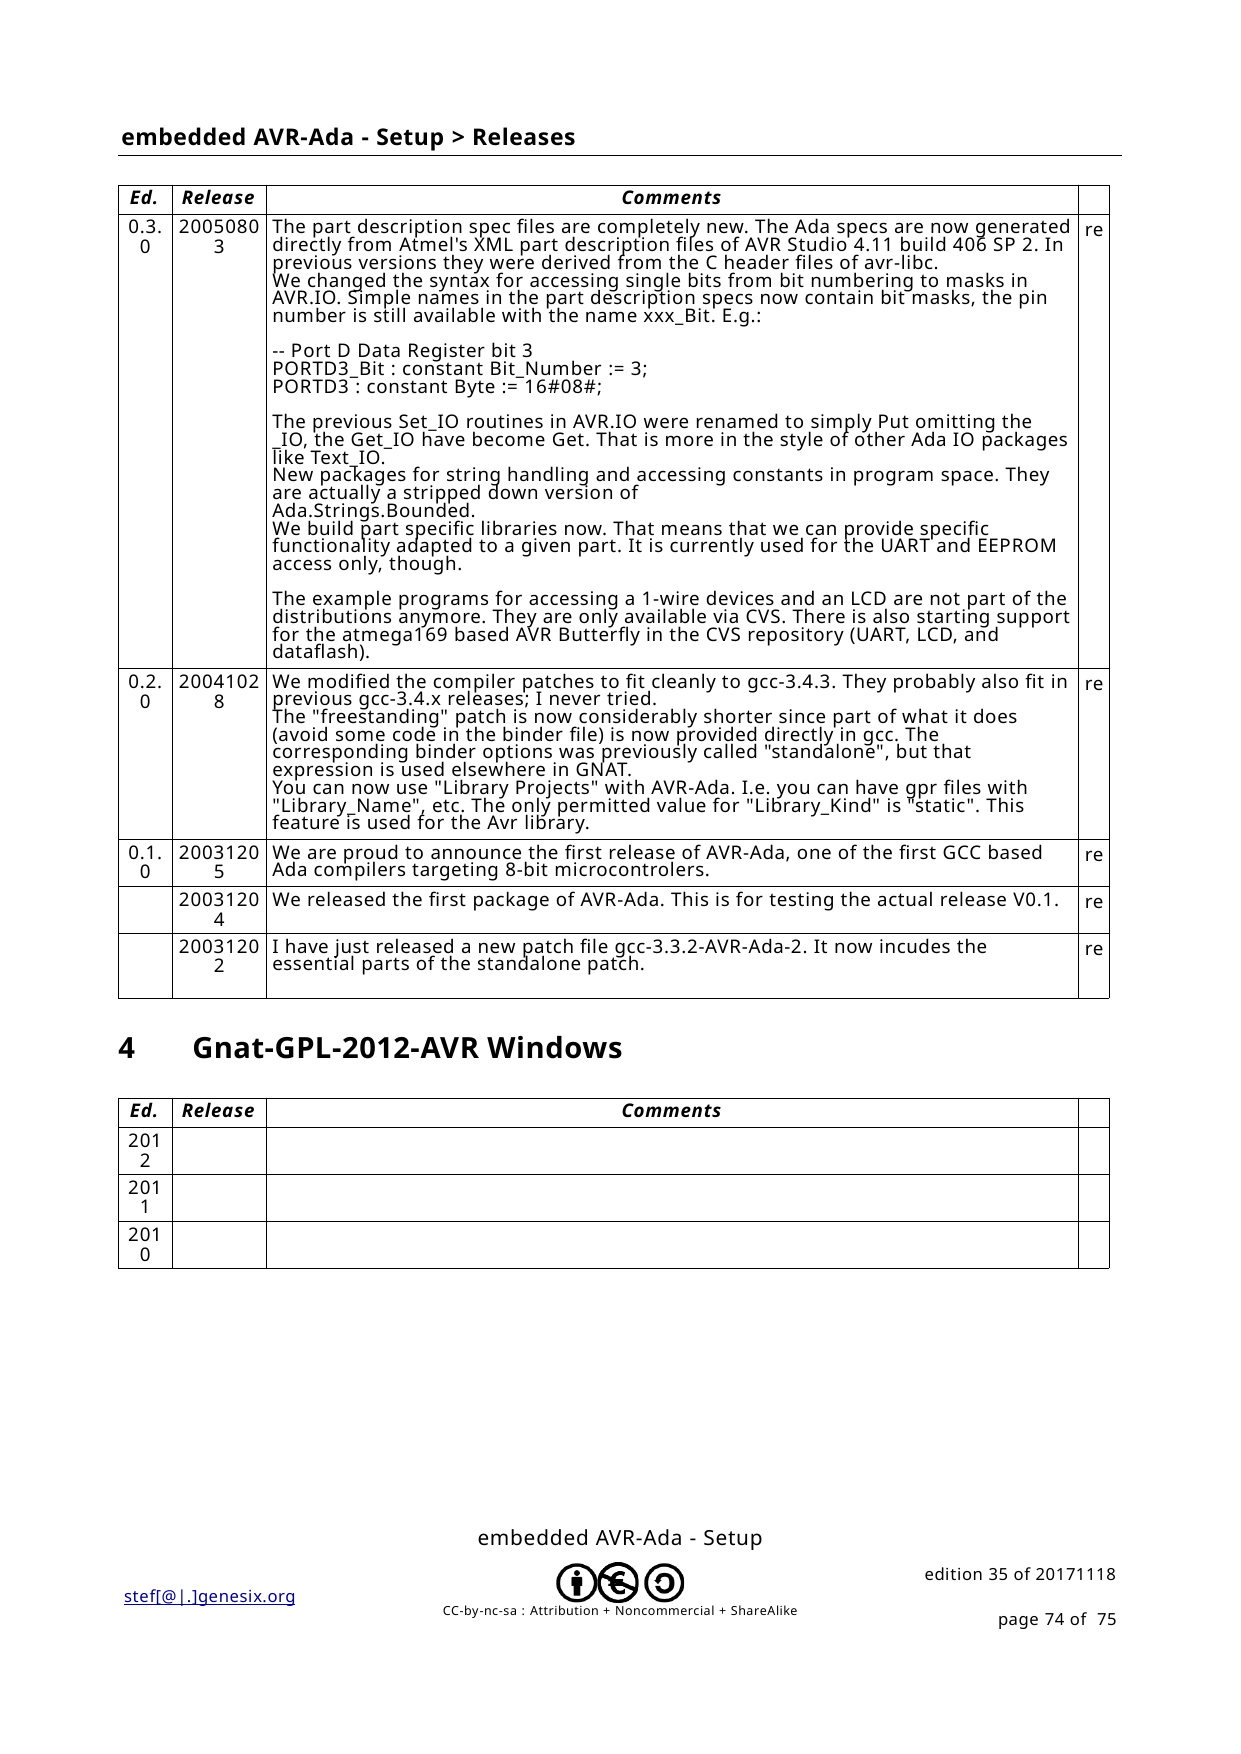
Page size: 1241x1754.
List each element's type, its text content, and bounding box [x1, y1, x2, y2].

table_cell 0.3.0 [119, 215, 172, 668]
table_cell [1079, 1222, 1109, 1268]
table_cell 2010 [119, 1222, 172, 1268]
table_cell 20050803 [173, 215, 266, 668]
table_cell [1079, 1128, 1109, 1174]
table_cell 20031202 [173, 934, 266, 998]
table_cell re [1079, 669, 1109, 839]
table_cell 20031204 [173, 887, 266, 933]
table_header Comments [267, 186, 1078, 214]
table_header Comments [267, 1099, 1078, 1127]
table_cell 2011 [119, 1175, 172, 1221]
table_cell 0.2.0 [119, 669, 172, 839]
table_header [1079, 186, 1109, 214]
table_cell We are proud to announce the first release of AVR-Ada, one of the first GCC based Ada compilers targeting 8-bit microcontrolers. [267, 840, 1078, 886]
table_header Release [173, 1099, 266, 1127]
table_cell I have just released a new patch file gcc-3.3.2-AVR-Ada-2. It now incudes the essential parts of the standalone patch. [267, 934, 1078, 998]
table_cell [173, 1175, 266, 1221]
table_cell [119, 934, 172, 998]
table_cell re [1079, 887, 1109, 933]
table_cell [267, 1222, 1078, 1268]
table_cell [173, 1222, 266, 1268]
table_cell We released the first package of AVR-Ada. This is for testing the actual release V0.1. [267, 887, 1078, 933]
table_cell [267, 1175, 1078, 1221]
table_cell re [1079, 840, 1109, 886]
table_header Ed. [119, 186, 172, 214]
table_cell 20031205 [173, 840, 266, 886]
table_header Release [173, 186, 266, 214]
table_cell [173, 1128, 266, 1174]
table_cell [119, 887, 172, 933]
table_cell re [1079, 934, 1109, 998]
picture [643, 1562, 685, 1603]
picture [555, 1562, 639, 1603]
table_cell [267, 1128, 1078, 1174]
table_cell The part description spec files are completely new. The Ada specs are now generated directly from Atmel's XML part description files of AVR Studio 4.11 build 406 SP 2. In previous versions they were derived from the C header files of avr-libc. We changed the syntax for accessing single bits from bit numbering to masks in AVR.IO. Simple names in the part description specs now contain bit masks, the pin number is still available with the name xxx_Bit. E.g.: -- Port D Data Register bit 3 PORTD3_Bit : constant Bit_Number := 3; PORTD3 : constant Byte := 16#08#; The previous Set_IO routines in AVR.IO were renamed to simply Put omitting the _IO, the Get_IO have become Get. That is more in the style of other Ada IO packages like Text_IO. New packages for string handling and accessing constants in program space. They are actually a stripped down version of Ada.Strings.Bounded. We build part specific libraries now. That means that we can provide specific functionality adapted to a given part. It is currently used for the UART and EEPROM access only, though. The example programs for accessing a 1-wire devices and an LCD are not part of the distributions anymore. They are only available via CVS. There is also starting support for the atmega169 based AVR Butterfly in the CVS repository (UART, LCD, and dataflash). [267, 215, 1078, 668]
table_header Ed. [119, 1099, 172, 1127]
table_cell re [1079, 215, 1109, 668]
table_cell 2012 [119, 1128, 172, 1174]
table_header [1079, 1099, 1109, 1127]
table_cell [1079, 1175, 1109, 1221]
table_cell 20041028 [173, 669, 266, 839]
table_cell We modified the compiler patches to fit cleanly to gcc-3.4.3. They probably also fit in previous gcc-3.4.x releases; I never tried. The "freestanding" patch is now considerably shorter since part of what it does (avoid some code in the binder file) is now provided directly in gcc. The corresponding binder options was previously called "standalone", but that expression is used elsewhere in GNAT. You can now use "Library Projects" with AVR-Ada. I.e. you can have gpr files with "Library_Name", etc. The only permitted value for "Library_Kind" is "static". This feature is used for the Avr library. [267, 669, 1078, 839]
subtitle Gnat-GPL-2012-AVR Windows [118, 1027, 1122, 1067]
table_cell 0.1.0 [119, 840, 172, 886]
